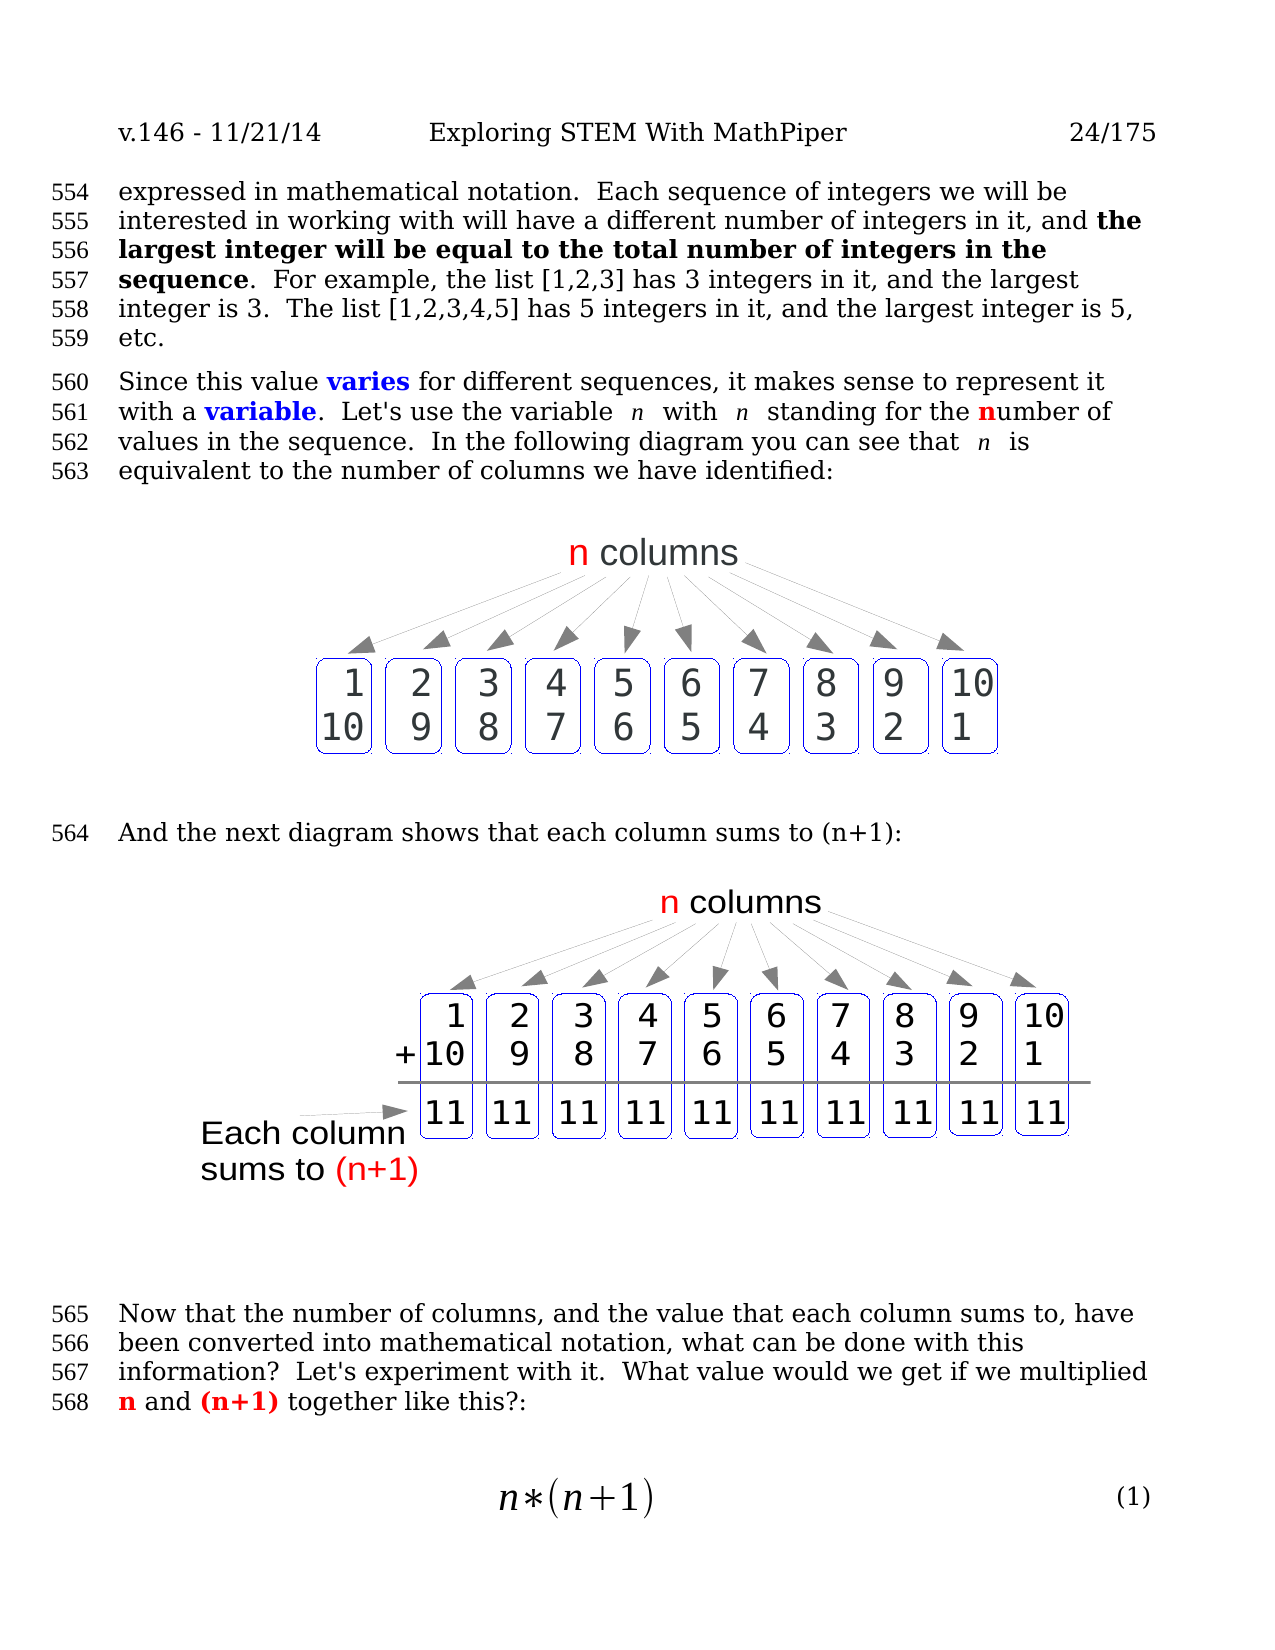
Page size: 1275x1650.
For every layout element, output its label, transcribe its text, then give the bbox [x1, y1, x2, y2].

table_header [118, 1466, 1041, 1527]
text Since this value varies for different sequences, it makes sense to represent it with a variable. Let's use the variablewithstanding for the number of values in the sequence. In the following diagram you can see thatis equivalent to the number of columns we have identified: [118, 367, 1157, 486]
table_header (1) [1041, 1466, 1157, 1527]
text And the next diagram shows that each column sums to (n+1): [118, 818, 1157, 848]
text Now that the number of columns, and the value that each column sums to, have been converted into mathematical notation, what can be done with this information? Let's experiment with it. What value would we get if we multiplied n and (n+1) together like this?: [118, 1299, 1157, 1416]
text expressed in mathematical notation. Each sequence of integers we will be interested in working with will have a different number of integers in it, and the largest integer will be equal to the total number of integers in the sequence. For example, the list [1,2,3] has 3 integers in it, and the largest integer is 3. The list [1,2,3,4,5] has 5 integers in it, and the largest integer is 5, etc. [118, 177, 1157, 352]
